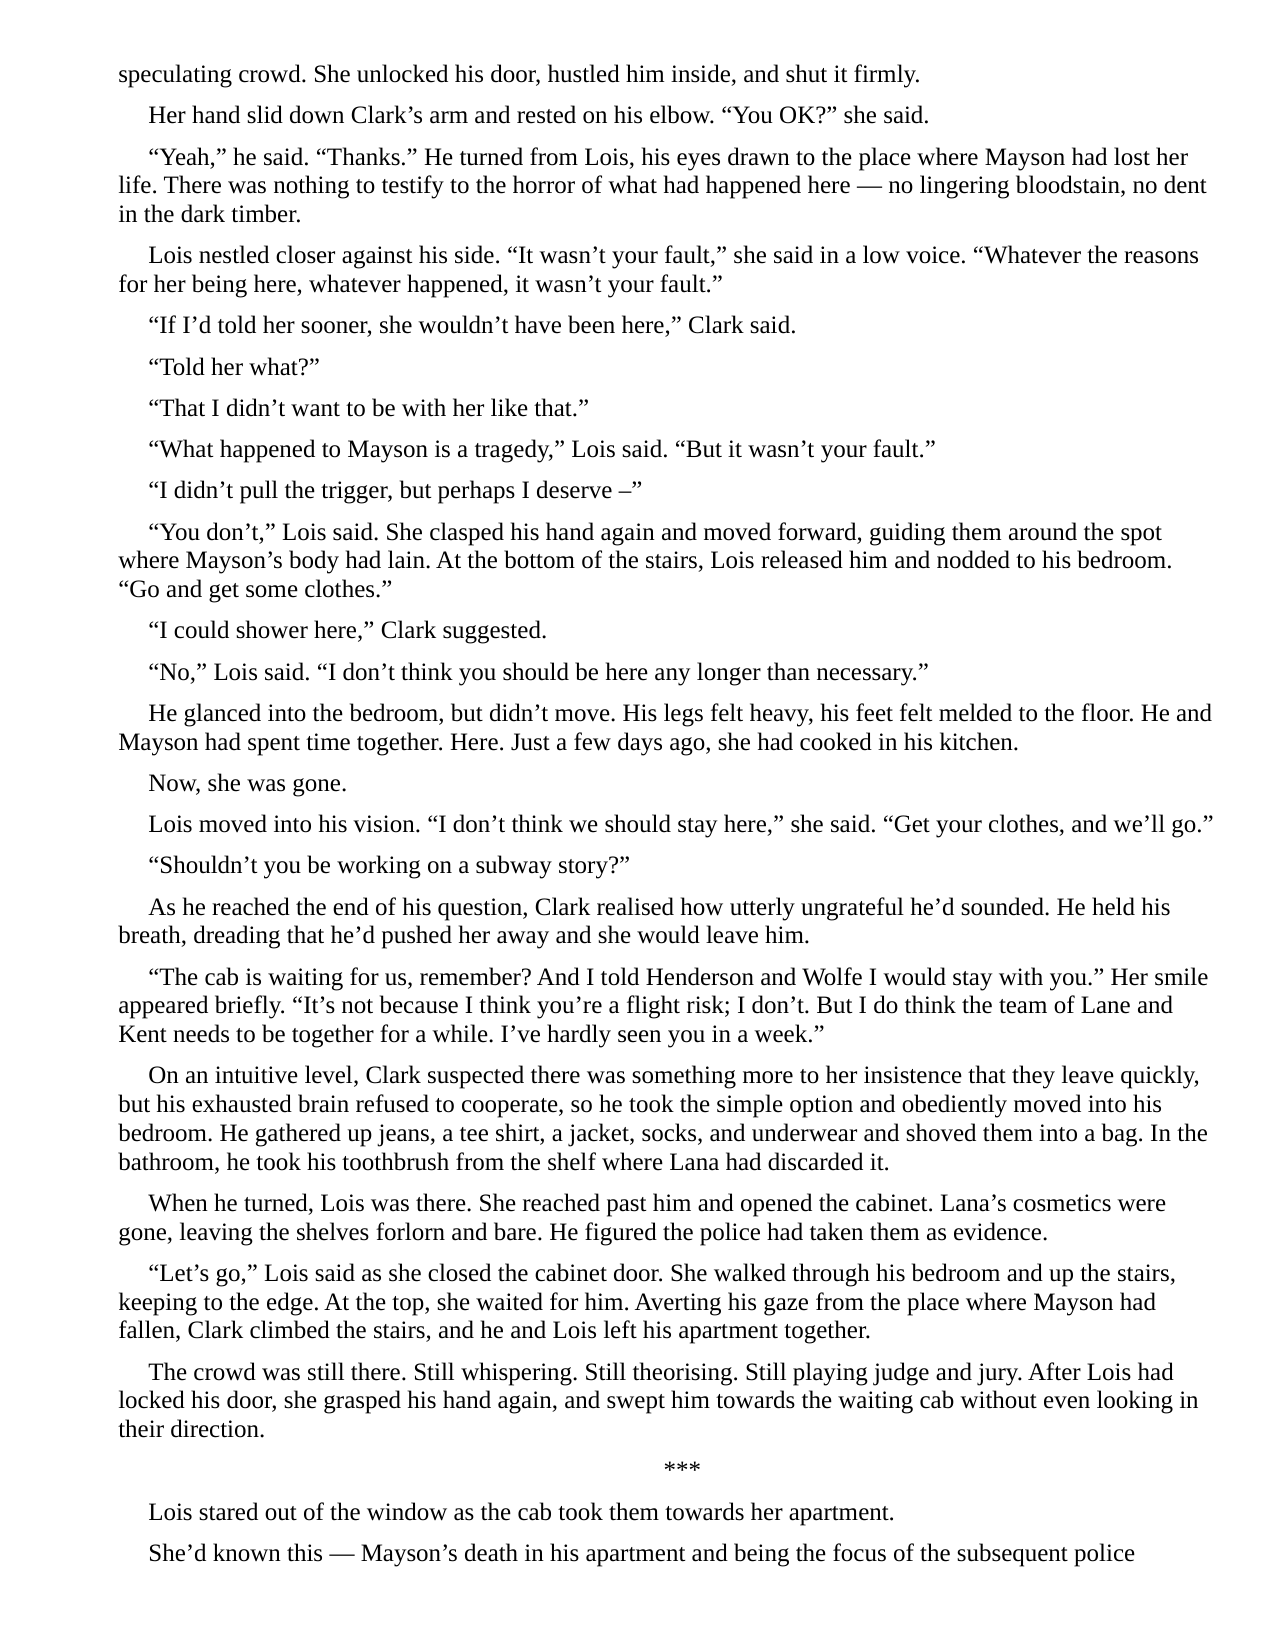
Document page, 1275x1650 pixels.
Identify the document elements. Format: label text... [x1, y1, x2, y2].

text The crowd was still there. Still whispering. Still theorising. Still playing judge and jury. After Lois had locked his door, she grasped his hand again, and swept him towards the waiting cab without even looking in their direction. [118, 1357, 1216, 1443]
text Lois nestled closer against his side. “It wasn’t your fault,” she said in a low voice. “Whatever the reasons for her being here, whatever happened, it wasn’t your fault.” [118, 240, 1216, 298]
text *** [118, 1455, 1216, 1484]
text “You don’t,” Lois said. She clasped his hand again and moved forward, guiding them around the spot where Mayson’s body had lain. At the bottom of the stairs, Lois released him and nodded to his bedroom. “Go and get some clothes.” [118, 517, 1216, 603]
text “Yeah,” he said. “Thanks.” He turned from Lois, his eyes drawn to the place where Mayson had lost her life. There was nothing to testify to the horror of what had happened here — no lingering bloodstain, no dent in the dark timber. [118, 142, 1216, 228]
text As he reached the end of his question, Clark realised how utterly ungrateful he’d sounded. He held his breath, dreading that he’d pushed her away and she would leave him. [118, 892, 1216, 949]
text She’d known this — Mayson’s death in his apartment and being the focus of the subsequent police [118, 1538, 1216, 1567]
text When he turned, Lois was there. She reached past him and opened the cabinet. Lana’s cosmetics were gone, leaving the shelves forlorn and bare. He figured the police had taken them as evidence. [118, 1188, 1216, 1245]
text “That I didn’t want to be with her like that.” [118, 393, 1216, 422]
text “I could shower here,” Clark suggested. [118, 615, 1216, 644]
text “Told her what?” [118, 352, 1216, 380]
text “I didn’t pull the trigger, but perhaps I deserve –” [118, 475, 1216, 504]
text “The cab is waiting for us, remember? And I told Henderson and Wolfe I would stay with you.” Her smile appeared briefly. “It’s not because I think you’re a flight risk; I don’t. But I do think the team of Lane and Kent needs to be together for a while. I’ve hardly seen you in a week.” [118, 962, 1216, 1048]
text “What happened to Mayson is a tragedy,” Lois said. “But it wasn’t your fault.” [118, 434, 1216, 463]
text “No,” Lois said. “I don’t think you should be here any longer than necessary.” [118, 657, 1216, 685]
text Her hand slid down Clark’s arm and rested on his elbow. “You OK?” she said. [118, 100, 1216, 129]
text Lois stared out of the window as the cab took them towards her apartment. [118, 1497, 1216, 1525]
text On an intuitive level, Clark suspected there was something more to her insistence that they leave quickly, but his exhausted brain refused to cooperate, so he took the simple option and obediently moved into his bedroom. He gathered up jeans, a tee shirt, a jacket, socks, and underwear and shoved them into a bag. In the bathroom, he took his toothbrush from the shelf where Lana had discarded it. [118, 1060, 1216, 1175]
text speculating crowd. She unlocked his door, hustled him inside, and shut it firmly. [118, 59, 1216, 88]
text He glanced into the bedroom, but didn’t move. His legs felt heavy, his feet felt melded to the floor. He and Mayson had spent time together. Here. Just a few days ago, she had cooked in his kitchen. [118, 698, 1216, 755]
text Now, she was gone. [118, 768, 1216, 797]
text Lois moved into his vision. “I don’t think we should stay here,” she said. “Get your clothes, and we’ll go.” [118, 809, 1216, 838]
text “If I’d told her sooner, she wouldn’t have been here,” Clark said. [118, 310, 1216, 339]
text “Let’s go,” Lois said as she closed the cabinet door. She walked through his bedroom and up the stairs, keeping to the edge. At the top, she waited for him. Averting his gaze from the place where Mayson had fallen, Clark climbed the stairs, and he and Lois left his apartment together. [118, 1258, 1216, 1344]
text “Shouldn’t you be working on a subway story?” [118, 850, 1216, 879]
